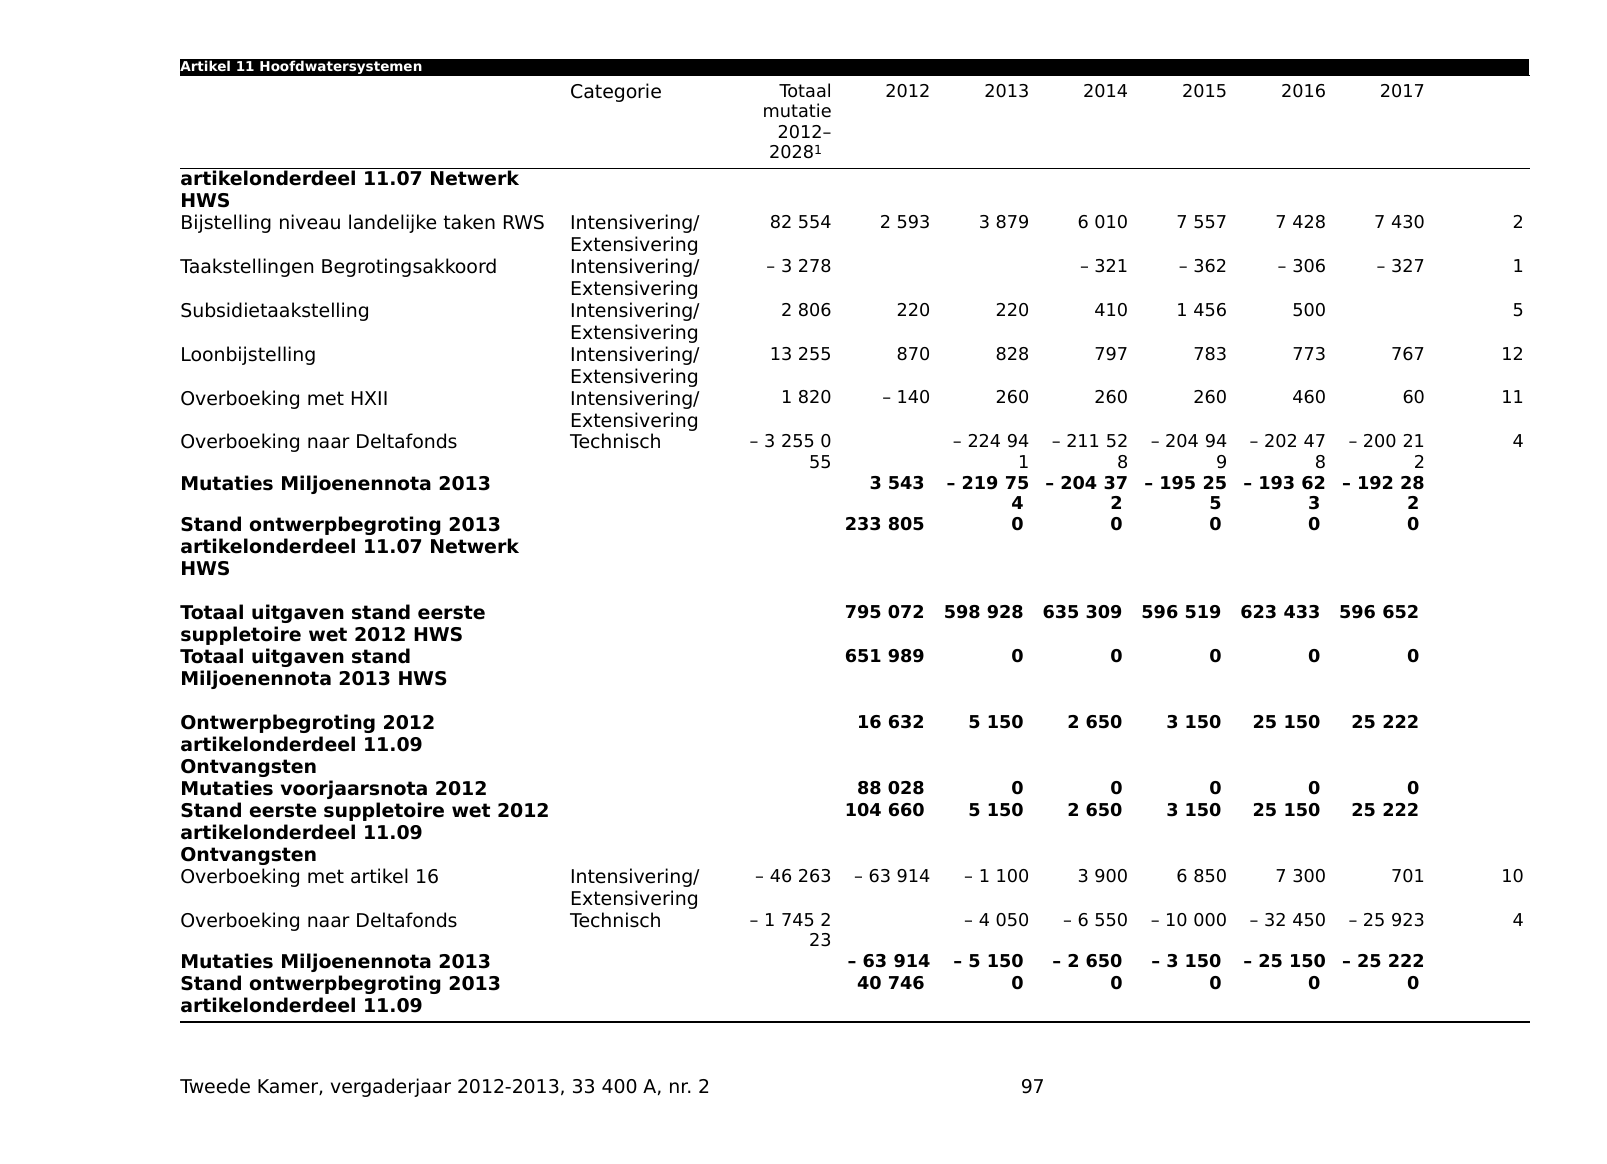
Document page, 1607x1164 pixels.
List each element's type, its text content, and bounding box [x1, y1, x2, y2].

table_cell [837, 910, 936, 951]
table_cell [936, 580, 1035, 602]
table_cell Mutaties voorjaarsnota 2012 [180, 778, 564, 800]
table_cell 0 [936, 973, 1035, 1021]
table_cell [739, 690, 837, 712]
table_cell 596 519 [1134, 602, 1233, 646]
table_cell 1 456 [1134, 300, 1233, 343]
table_cell 82 554 [739, 212, 837, 256]
table_cell [564, 800, 738, 866]
table_cell – 204 949 [1134, 431, 1233, 473]
table_cell Totaal uitgaven stand Miljoenennota 2013 HWS [180, 646, 564, 690]
table_cell Totaal mutatie 2012–20281 [739, 76, 837, 168]
table_cell [837, 580, 936, 602]
table_cell [837, 690, 936, 712]
table_cell 0 [1233, 646, 1332, 690]
table_cell 2012 [837, 76, 936, 168]
table_cell [739, 712, 837, 778]
table_cell [1233, 580, 1332, 602]
table_cell – 362 [1134, 256, 1233, 299]
table_cell – 1 745 223 [739, 910, 837, 951]
table_cell 4 [1431, 910, 1529, 951]
table_cell Intensivering/Extensivering [564, 300, 738, 343]
table_cell 25 222 [1332, 712, 1431, 778]
table_cell [1035, 169, 1134, 212]
table_cell 701 [1332, 866, 1431, 909]
table_cell 0 [1332, 514, 1431, 580]
table_cell 260 [1134, 388, 1233, 431]
table_cell [1233, 169, 1332, 212]
table_cell – 25 222 [1332, 951, 1431, 973]
table_cell 795 072 [837, 602, 936, 646]
table_cell 0 [1035, 514, 1134, 580]
table_cell 6 010 [1035, 212, 1134, 256]
table_cell [1431, 973, 1529, 1021]
table_cell 3 150 [1134, 712, 1233, 778]
table_cell – 3 150 [1134, 951, 1233, 973]
table_cell Intensivering/Extensivering [564, 344, 738, 387]
table_cell 623 433 [1233, 602, 1332, 646]
table_cell Intensivering/Extensivering [564, 256, 738, 299]
table_cell Ontwerpbegroting 2012 artikelonderdeel 11.09 Ontvangsten [180, 712, 564, 778]
table_cell – 219 754 [936, 473, 1035, 514]
table_cell Subsidietaakstelling [180, 300, 564, 343]
table_cell 0 [1134, 973, 1233, 1021]
table_cell Stand ontwerpbegroting 2013 artikelonderdeel 11.07 Netwerk HWS [180, 514, 564, 580]
table_cell [1134, 580, 1233, 602]
table_cell – 200 212 [1332, 431, 1431, 473]
table_cell 25 150 [1233, 800, 1332, 866]
table_cell [739, 169, 837, 212]
table_cell – 10 000 [1134, 910, 1233, 951]
table_cell – 2 650 [1035, 951, 1134, 973]
table_cell [564, 778, 738, 800]
table_cell Intensivering/Extensivering [564, 212, 738, 256]
table_cell – 25 923 [1332, 910, 1431, 951]
table_cell 2 650 [1035, 712, 1134, 778]
table_cell – 211 528 [1035, 431, 1134, 473]
table_cell 0 [1035, 973, 1134, 1021]
table_cell 2015 [1134, 76, 1233, 168]
table_cell [1431, 76, 1529, 168]
table_cell 2013 [936, 76, 1035, 168]
table_cell 16 632 [837, 712, 936, 778]
table_cell – 204 372 [1035, 473, 1134, 514]
table_cell 596 652 [1332, 602, 1431, 646]
table_cell 773 [1233, 344, 1332, 387]
table_cell [1035, 580, 1134, 602]
table_cell – 32 450 [1233, 910, 1332, 951]
table_cell [1332, 690, 1431, 712]
table_cell – 25 150 [1233, 951, 1332, 973]
table_cell [1431, 580, 1529, 602]
table_cell 500 [1233, 300, 1332, 343]
table_cell [739, 473, 837, 514]
table_cell 2014 [1035, 76, 1134, 168]
table_cell 2016 [1233, 76, 1332, 168]
table_cell 0 [1332, 646, 1431, 690]
table_header Artikel 11 Hoofdwatersystemen [180, 59, 1529, 75]
table_cell – 224 941 [936, 431, 1035, 473]
table_cell – 202 478 [1233, 431, 1332, 473]
table_cell [936, 256, 1035, 299]
table_cell [564, 169, 738, 212]
table_cell [1431, 690, 1529, 712]
table_cell artikelonderdeel 11.07 Netwerk HWS [180, 169, 564, 212]
table_cell [1431, 778, 1529, 800]
table_cell [1431, 951, 1529, 973]
table_cell 1 [1431, 256, 1529, 299]
table_cell 260 [1035, 388, 1134, 431]
table_cell 3 879 [936, 212, 1035, 256]
table_cell 260 [936, 388, 1035, 431]
table_cell [1431, 712, 1529, 778]
table_cell – 140 [837, 388, 936, 431]
table_cell 3 900 [1035, 866, 1134, 909]
table_cell Mutaties Miljoenennota 2013 [180, 951, 564, 973]
table_cell 0 [1332, 973, 1431, 1021]
table_cell – 4 050 [936, 910, 1035, 951]
table_cell Loonbijstelling [180, 344, 564, 387]
table_cell [1035, 690, 1134, 712]
table_cell Stand ontwerpbegroting 2013 artikelonderdeel 11.09 [180, 973, 564, 1021]
table_cell [1431, 169, 1529, 212]
table_cell [1233, 690, 1332, 712]
table_cell [1431, 602, 1529, 646]
table_cell 2 806 [739, 300, 837, 343]
table_cell 0 [1035, 778, 1134, 800]
table_cell Stand eerste suppletoire wet 2012 artikelonderdeel 11.09 Ontvangsten [180, 800, 564, 866]
table_cell 5 150 [936, 712, 1035, 778]
table_cell 2017 [1332, 76, 1431, 168]
table_cell [739, 973, 837, 1021]
table_cell Bijstelling niveau landelijke taken RWS [180, 212, 564, 256]
table_cell [739, 951, 837, 973]
table_cell [1431, 473, 1529, 514]
table_cell [564, 973, 738, 1021]
table_cell 7 428 [1233, 212, 1332, 256]
table_cell – 6 550 [1035, 910, 1134, 951]
table_cell 5 150 [936, 800, 1035, 866]
table_cell [564, 712, 738, 778]
table_cell 767 [1332, 344, 1431, 387]
table_cell [739, 800, 837, 866]
table_cell 0 [936, 778, 1035, 800]
table_cell 220 [837, 300, 936, 343]
table_cell [739, 646, 837, 690]
table_cell – 3 255 055 [739, 431, 837, 473]
table_cell 783 [1134, 344, 1233, 387]
table_cell [564, 951, 738, 973]
table_cell 651 989 [837, 646, 936, 690]
table_cell [180, 76, 564, 168]
table_cell 635 309 [1035, 602, 1134, 646]
table_cell [1134, 169, 1233, 212]
table_cell [180, 690, 564, 712]
table_cell [564, 602, 738, 646]
table_cell 25 150 [1233, 712, 1332, 778]
table_cell 7 300 [1233, 866, 1332, 909]
table_cell [837, 256, 936, 299]
table_cell 3 543 [837, 473, 936, 514]
table_cell – 306 [1233, 256, 1332, 299]
table_cell Totaal uitgaven stand eerste suppletoire wet 2012 HWS [180, 602, 564, 646]
table_cell [739, 580, 837, 602]
table_cell 2 [1431, 212, 1529, 256]
table_cell – 46 263 [739, 866, 837, 909]
table_cell 88 028 [837, 778, 936, 800]
table_cell – 321 [1035, 256, 1134, 299]
table_cell 797 [1035, 344, 1134, 387]
table_cell 870 [837, 344, 936, 387]
table_cell [1431, 646, 1529, 690]
table_cell 0 [1035, 646, 1134, 690]
table_cell Intensivering/Extensivering [564, 388, 738, 431]
table_cell 2 650 [1035, 800, 1134, 866]
table_cell 12 [1431, 344, 1529, 387]
table_cell Intensivering/Extensivering [564, 866, 738, 909]
table_cell 410 [1035, 300, 1134, 343]
table_cell – 5 150 [936, 951, 1035, 973]
table_cell 4 [1431, 431, 1529, 473]
table_cell [564, 646, 738, 690]
table_cell [1332, 580, 1431, 602]
table_cell 3 150 [1134, 800, 1233, 866]
table_cell 6 850 [1134, 866, 1233, 909]
table_cell 0 [1134, 646, 1233, 690]
table_cell – 193 623 [1233, 473, 1332, 514]
table_cell 598 928 [936, 602, 1035, 646]
table_cell Categorie [564, 76, 738, 168]
table_cell 40 746 [837, 973, 936, 1021]
table_cell – 195 255 [1134, 473, 1233, 514]
table_cell 0 [936, 514, 1035, 580]
table_cell 233 805 [837, 514, 936, 580]
table_cell [1332, 300, 1431, 343]
table_cell 7 430 [1332, 212, 1431, 256]
table_cell 0 [1233, 514, 1332, 580]
table_cell 828 [936, 344, 1035, 387]
table_cell – 1 100 [936, 866, 1035, 909]
table_cell [936, 690, 1035, 712]
table_cell 1 820 [739, 388, 837, 431]
table_cell Overboeking met HXII [180, 388, 564, 431]
table_cell 60 [1332, 388, 1431, 431]
table_cell 2 593 [837, 212, 936, 256]
table_cell Overboeking naar Deltafonds [180, 910, 564, 951]
table_cell [564, 473, 738, 514]
table_cell [564, 514, 738, 580]
table_cell 5 [1431, 300, 1529, 343]
table_cell – 3 278 [739, 256, 837, 299]
table_cell 11 [1431, 388, 1529, 431]
table_cell – 63 914 [837, 951, 936, 973]
table_cell [837, 169, 936, 212]
table_cell Overboeking naar Deltafonds [180, 431, 564, 473]
table_cell 7 557 [1134, 212, 1233, 256]
table_cell [739, 602, 837, 646]
table_cell 0 [936, 646, 1035, 690]
table_cell 0 [1233, 778, 1332, 800]
table_cell [739, 514, 837, 580]
table_cell – 63 914 [837, 866, 936, 909]
table_cell 0 [1134, 778, 1233, 800]
table_cell – 192 282 [1332, 473, 1431, 514]
table_cell Technisch [564, 910, 738, 951]
table_cell 0 [1233, 973, 1332, 1021]
table_cell 13 255 [739, 344, 837, 387]
table_cell [1332, 169, 1431, 212]
table_cell 25 222 [1332, 800, 1431, 866]
table_cell [1134, 690, 1233, 712]
table_cell [936, 169, 1035, 212]
table_cell [564, 690, 738, 712]
table_cell Technisch [564, 431, 738, 473]
table_cell [1431, 800, 1529, 866]
table_cell [564, 580, 738, 602]
table_cell 0 [1332, 778, 1431, 800]
table_cell 0 [1134, 514, 1233, 580]
table_cell 460 [1233, 388, 1332, 431]
table_cell 220 [936, 300, 1035, 343]
table_cell [739, 778, 837, 800]
table_cell Overboeking met artikel 16 [180, 866, 564, 909]
table_cell [180, 580, 564, 602]
table_cell 10 [1431, 866, 1529, 909]
table_cell Taakstellingen Begrotingsakkoord [180, 256, 564, 299]
table_cell [837, 431, 936, 473]
table_cell [1431, 514, 1529, 580]
table_cell – 327 [1332, 256, 1431, 299]
table_cell 104 660 [837, 800, 936, 866]
table_cell Mutaties Miljoenennota 2013 [180, 473, 564, 514]
